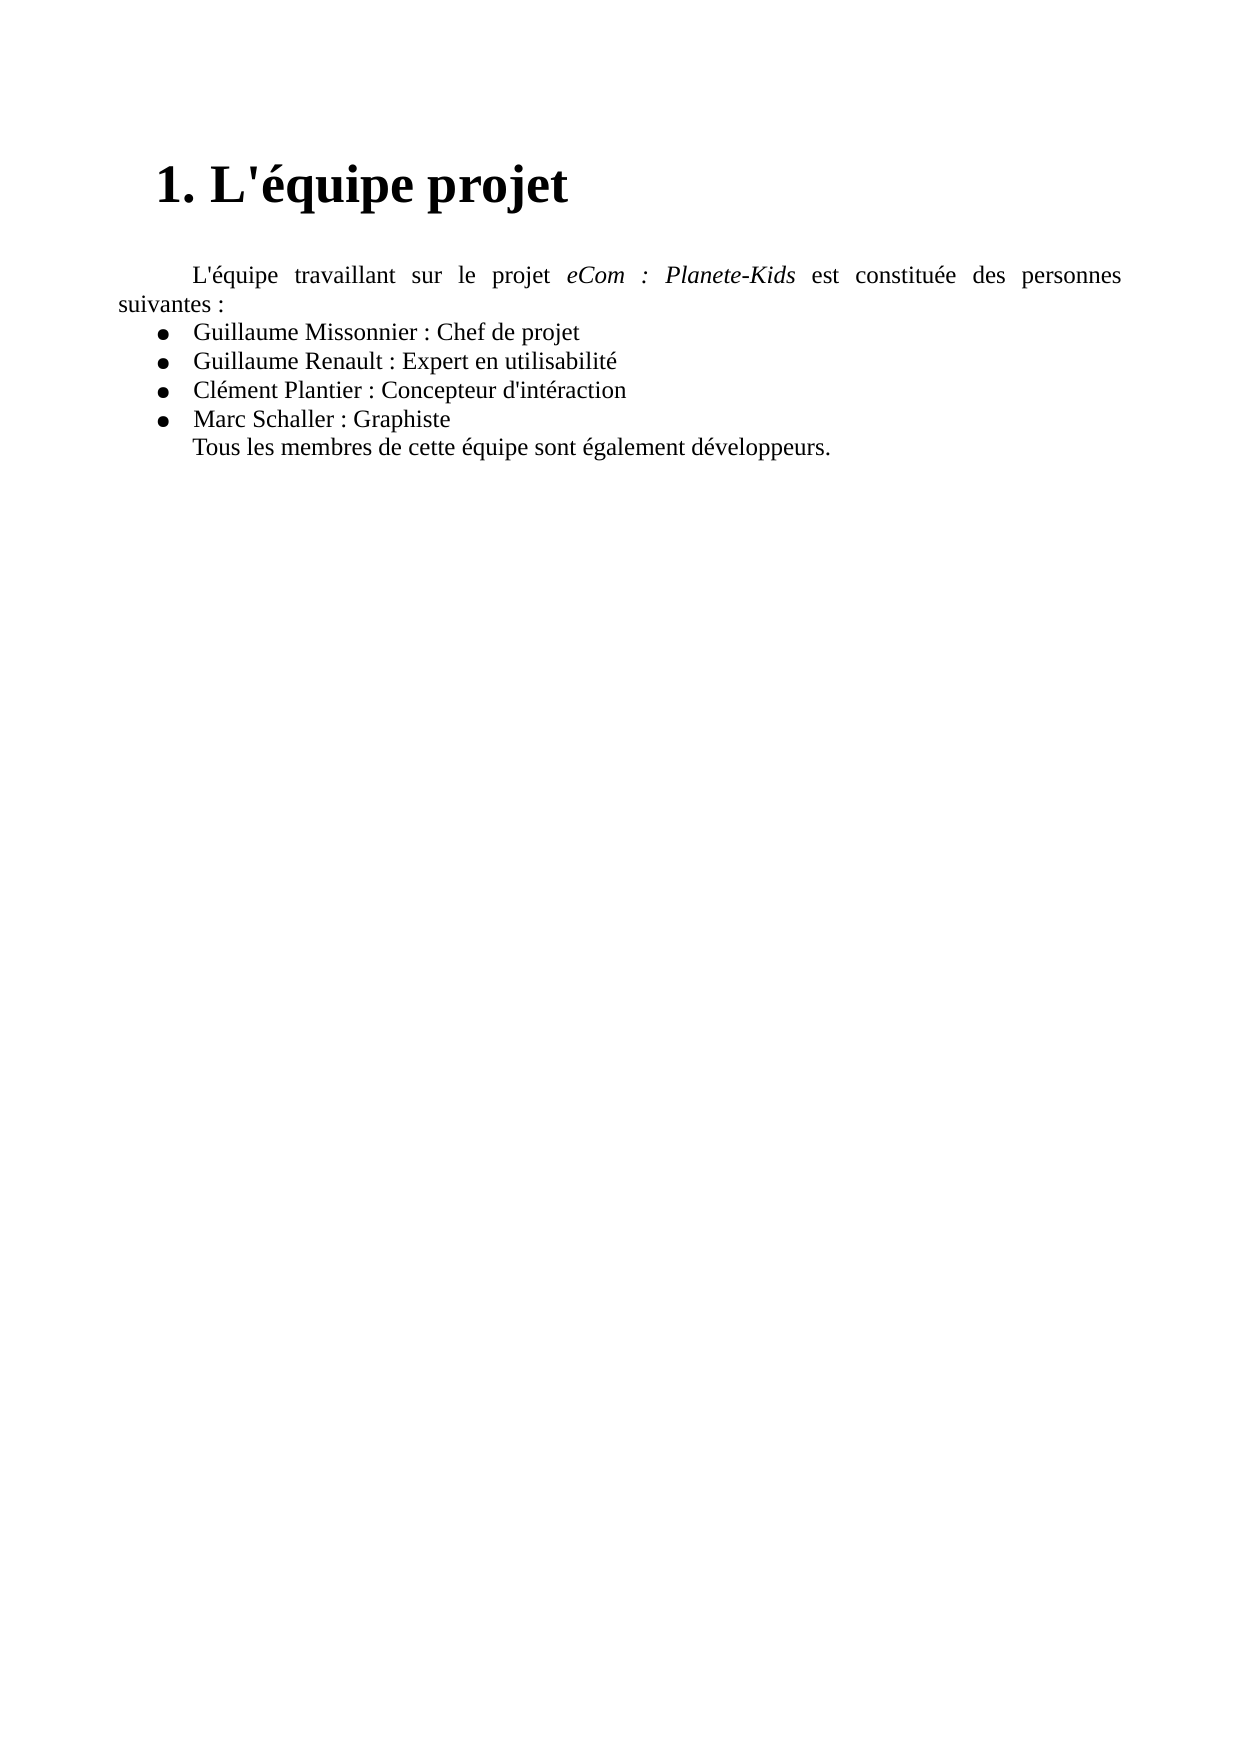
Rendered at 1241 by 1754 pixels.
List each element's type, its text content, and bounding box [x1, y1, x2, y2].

list Guillaume Missonnier : Chef de projet [156, 317, 1122, 346]
list Marc Schaller : Graphiste [156, 404, 1122, 432]
subtitle L'équipe projet [156, 152, 1122, 214]
text L'équipe travaillant sur le projet eCom : Planete-Kids est constituée des personnes suivantes : [118, 260, 1122, 317]
text Tous les membres de cette équipe sont également développeurs. [118, 432, 1122, 461]
list Guillaume Renault : Expert en utilisabilité [156, 346, 1122, 375]
list Clément Plantier : Concepteur d'intéraction [156, 375, 1122, 404]
